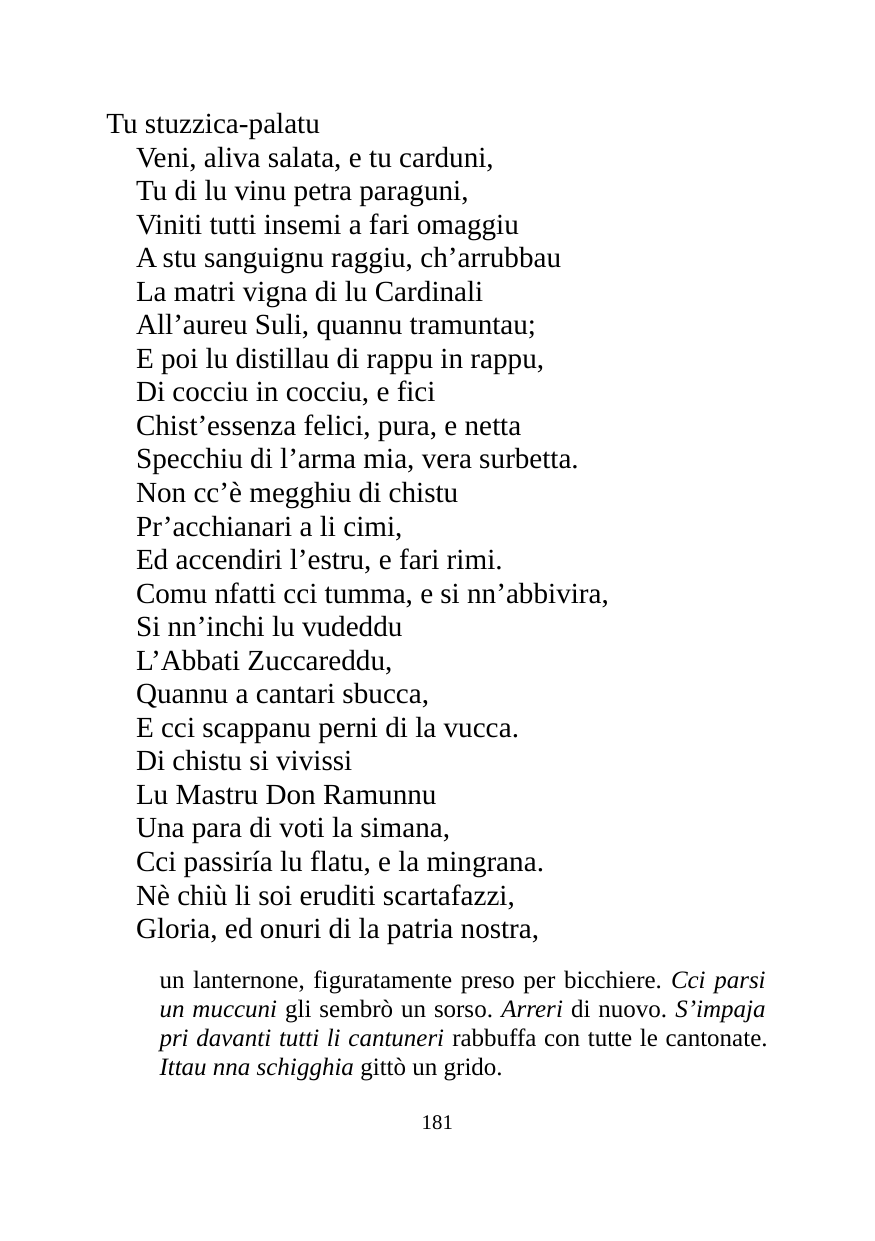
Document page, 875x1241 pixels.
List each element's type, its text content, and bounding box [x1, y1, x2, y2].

text un lanternone, figuratamente preso per bicchiere. Cci parsi un muccuni gli sembrò un sorso. Arreri di nuovo. S’impaja pri davanti tutti li cantuneri rabbuffa con tutte le cantonate. Ittau nna schigghia gittò un grido. [106, 965, 768, 1080]
text Tu stuzzica-palatu Veni, aliva salata, e tu carduni, Tu di lu vinu petra paraguni, Viniti tutti insemi a fari omaggiu A stu sanguignu raggiu, ch’arrubbau La matri vigna di lu Cardinali All’aureu Suli, quannu tramuntau; E poi lu distillau di rappu in rappu, Di cocciu in cocciu, e fici Chist’essenza felici, pura, e netta Specchiu di l’arma mia, vera surbetta. Non cc’è megghiu di chistu Pr’acchianari a li cimi, Ed accendiri l’estru, e fari rimi. Comu nfatti cci tumma, e si nn’abbivira, Si nn’inchi lu vudeddu L’Abbati Zuccareddu, Quannu a cantari sbucca, E cci scappanu perni di la vucca. Di chistu si vivissi Lu Mastru Don Ramunnu Una para di voti la simana, Cci passiría lu flatu, e la mingrana. Nè chiù li soi eruditi scartafazzi, Gloria, ed onuri di la patria nostra, [106, 106, 768, 945]
